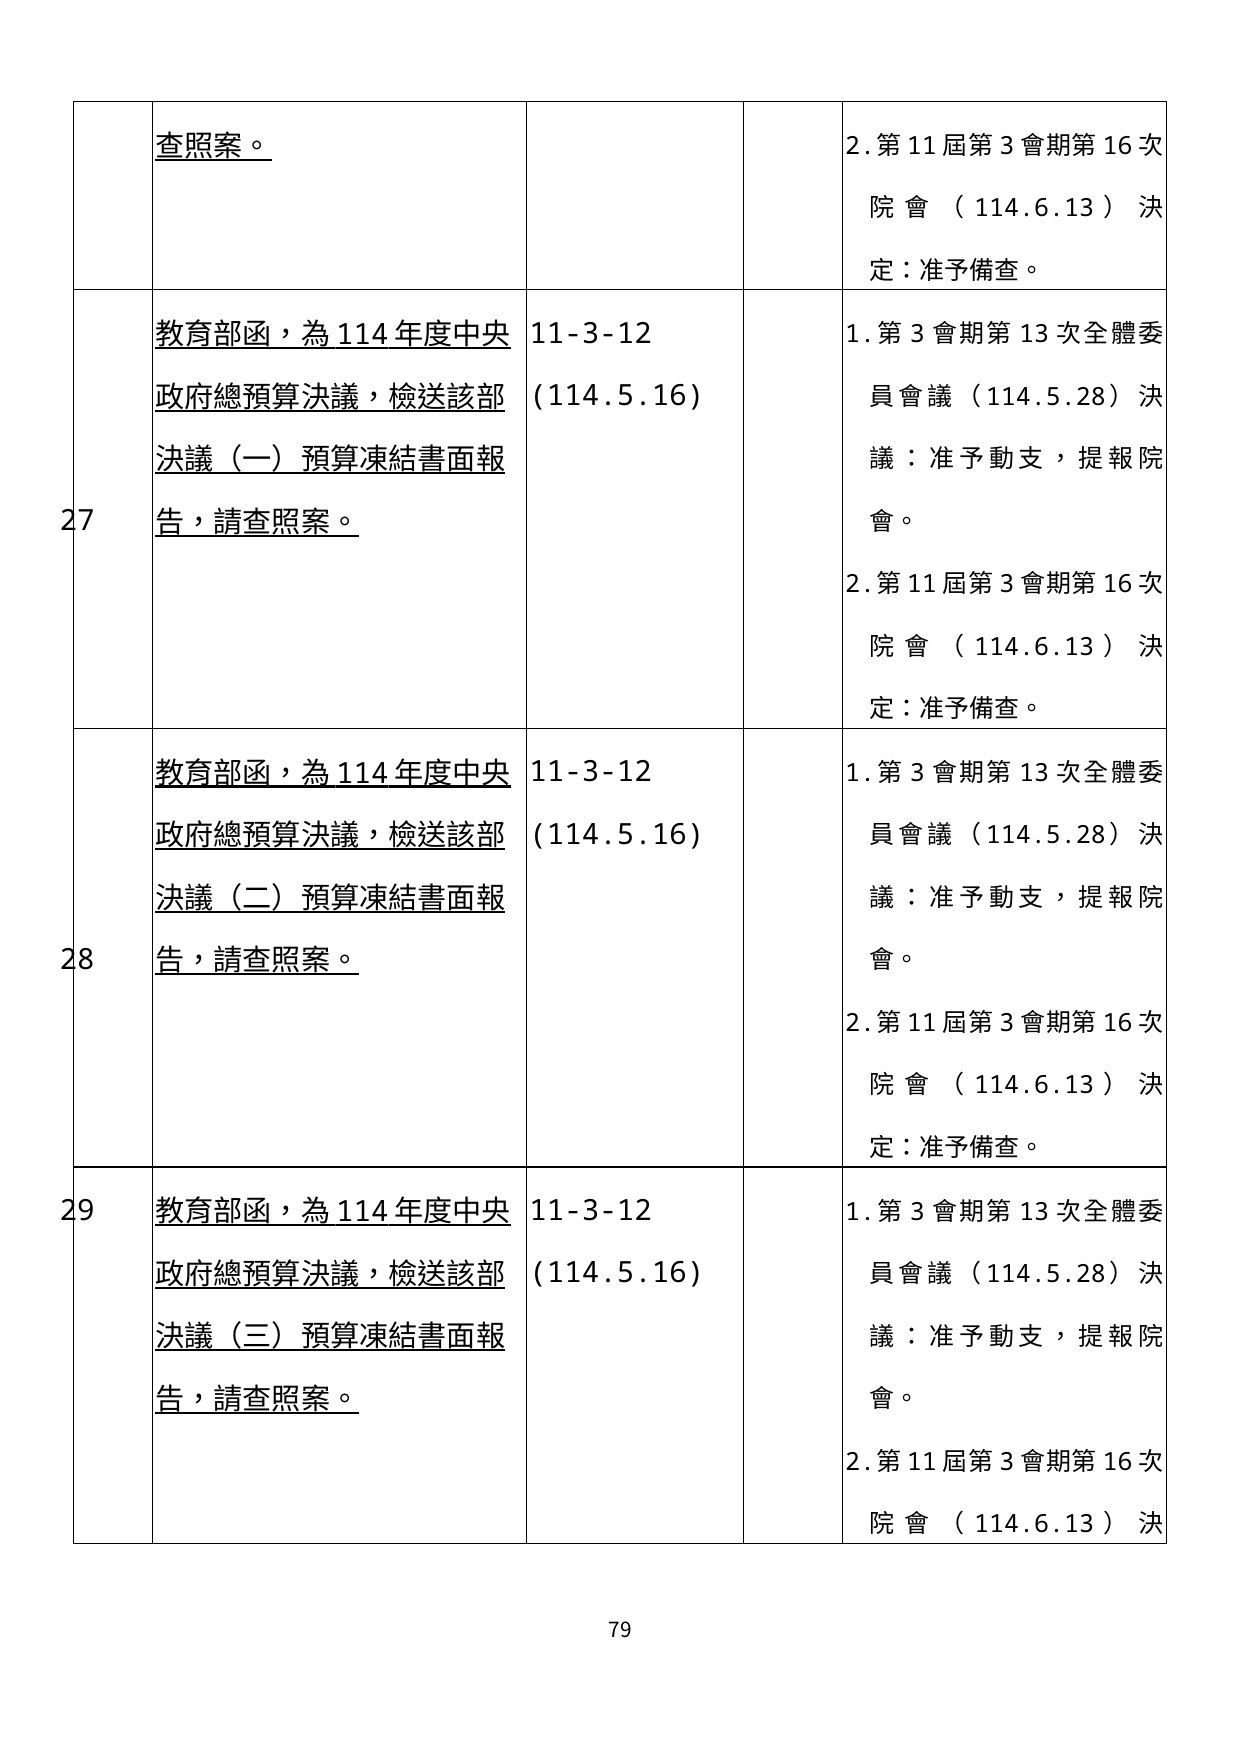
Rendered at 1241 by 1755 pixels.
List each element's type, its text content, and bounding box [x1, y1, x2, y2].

table_cell 教育部函，為114年度中央政府總預算決議，檢送該部決議（二）預算凍結書面報告，請查照案。 [153, 729, 526, 1166]
table_cell 11-3-12 (114.5.16) [527, 1168, 743, 1542]
table_cell [744, 1168, 842, 1542]
table_cell [744, 102, 842, 289]
table_cell 1.第3會期第13次全體委員會議（114.5.28）決議：准予動支，提報院會。 2.第11屆第3會期第16次院會（114.6.13）決 [843, 1168, 1166, 1542]
table_cell [74, 1168, 152, 1542]
table_cell [527, 102, 743, 289]
table_cell 1.第3會期第13次全體委員會議（114.5.28）決議：准予動支，提報院會。 2.第11屆第3會期第16次院會（114.6.13）決定：准予備查。 [843, 729, 1166, 1166]
table_cell [74, 729, 152, 1166]
table_cell [744, 729, 842, 1166]
table_cell 1.第3會期第13次全體委員會議（114.5.28）決議：准予動支，提報院會。 2.第11屆第3會期第16次院會（114.6.13）決定：准予備查。 [843, 290, 1166, 728]
table_cell 查照案。 [153, 102, 526, 289]
table_cell [74, 290, 152, 728]
table_cell 11-3-12 (114.5.16) [527, 290, 743, 728]
table_cell [74, 102, 152, 289]
table_cell 11-3-12 (114.5.16) [527, 729, 743, 1166]
table_cell 教育部函，為114年度中央政府總預算決議，檢送該部決議（三）預算凍結書面報告，請查照案。 [153, 1168, 526, 1542]
table_cell 2.第11屆第3會期第16次院會（114.6.13）決定：准予備查。 [843, 102, 1166, 289]
table_cell [744, 290, 842, 728]
table_cell 教育部函，為114年度中央政府總預算決議，檢送該部決議（一）預算凍結書面報告，請查照案。 [153, 290, 526, 728]
